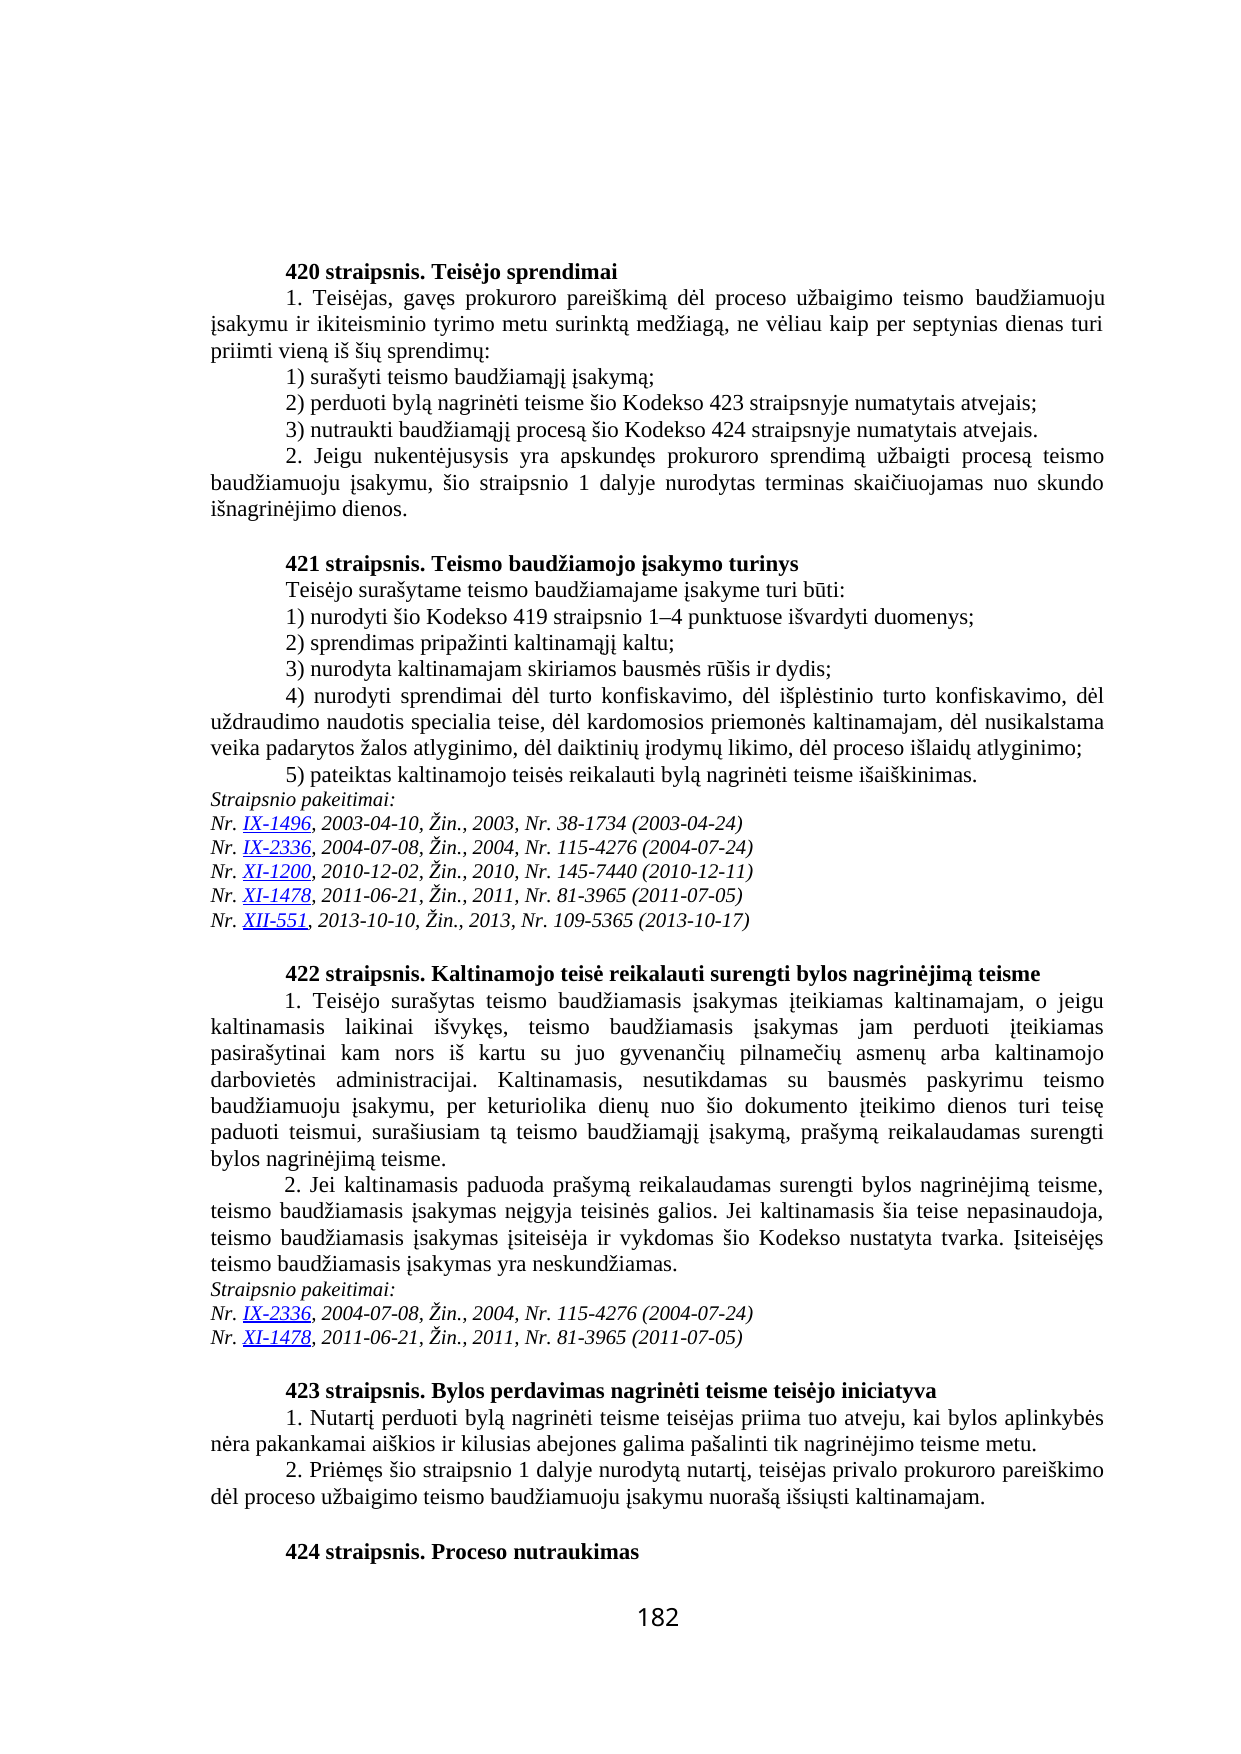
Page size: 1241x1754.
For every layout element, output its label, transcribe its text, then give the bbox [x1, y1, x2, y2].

text Nr. IX-2336, 2004-07-08, Žin., 2004, Nr. 115-4276 (2004-07-24) [210, 835, 1105, 859]
text 5) pateiktas kaltinamojo teisės reikalauti bylą nagrinėti teisme išaiškinimas. [210, 761, 1105, 787]
text 1. Teisėjo surašytas teismo baudžiamasis įsakymas įteikiamas kaltinamajam, o jeigu kaltinamasis laikinai išvykęs, teismo baudžiamasis įsakymas jam perduoti įteikiamas pasirašytinai kam nors iš kartu su juo gyvenančių pilnamečių asmenų arba kaltinamojo darbovietės administracijai. Kaltinamasis, nesutikdamas su bausmės paskyrimu teismo baudžiamuoju įsakymu, per keturiolika dienų nuo šio dokumento įteikimo dienos turi teisę paduoti teismui, surašiusiam tą teismo baudžiamąjį įsakymą, prašymą reikalaudamas surengti bylos nagrinėjimą teisme. [210, 987, 1105, 1171]
text Nr. XI-1478, 2011-06-21, Žin., 2011, Nr. 81-3965 (2011-07-05) [210, 883, 1105, 907]
text 1. Nutartį perduoti bylą nagrinėti teisme teisėjas priima tuo atveju, kai bylos aplinkybės nėra pakankamai aiškios ir kilusias abejones galima pašalinti tik nagrinėjimo teisme metu. [210, 1404, 1105, 1457]
text 4) nurodyti sprendimai dėl turto konfiskavimo, dėl išplėstinio turto konfiskavimo, dėl uždraudimo naudotis specialia teise, dėl kardomosios priemonės kaltinamajam, dėl nusikalstama veika padarytos žalos atlyginimo, dėl daiktinių įrodymų likimo, dėl proceso išlaidų atlyginimo; [210, 682, 1105, 761]
text Nr. XI-1478, 2011-06-21, Žin., 2011, Nr. 81-3965 (2011-07-05) [210, 1325, 1105, 1349]
text 1. Teisėjas, gavęs prokuroro pareiškimą dėl proceso užbaigimo teismo baudžiamuoju įsakymu ir ikiteisminio tyrimo metu surinktą medžiagą, ne vėliau kaip per septynias dienas turi priimti vieną iš šių sprendimų: [210, 284, 1105, 363]
text Nr. IX-1496, 2003-04-10, Žin., 2003, Nr. 38-1734 (2003-04-24) [210, 811, 1105, 835]
text Straipsnio pakeitimai: [210, 787, 1105, 811]
text 1) surašyti teismo baudžiamąjį įsakymą; [210, 363, 1105, 389]
text 2. Jei kaltinamasis paduoda prašymą reikalaudamas surengti bylos nagrinėjimą teisme, teismo baudžiamasis įsakymas neįgyja teisinės galios. Jei kaltinamasis šia teise nepasinaudoja, teismo baudžiamasis įsakymas įsiteisėja ir vykdomas šio Kodekso nustatyta tvarka. Įsiteisėjęs teismo baudžiamasis įsakymas yra neskundžiamas. [210, 1171, 1105, 1277]
text 424 straipsnis. Proceso nutraukimas [285, 1538, 1105, 1564]
text 2. Jeigu nukentėjusysis yra apskundęs prokuroro sprendimą užbaigti procesą teismo baudžiamuoju įsakymu, šio straipsnio 1 dalyje nurodytas terminas skaičiuojamas nuo skundo išnagrinėjimo dienos. [210, 442, 1105, 521]
text 422 straipsnis. Kaltinamojo teisė reikalauti surengti bylos nagrinėjimą teisme [285, 960, 1105, 987]
text Straipsnio pakeitimai: [210, 1277, 1105, 1301]
text Nr. XI-1200, 2010-12-02, Žin., 2010, Nr. 145-7440 (2010-12-11) [210, 859, 1105, 883]
text 420 straipsnis. Teisėjo sprendimai [210, 258, 1105, 284]
text Nr. IX-2336, 2004-07-08, Žin., 2004, Nr. 115-4276 (2004-07-24) [210, 1301, 1105, 1325]
text 2. Priėmęs šio straipsnio 1 dalyje nurodytą nutartį, teisėjas privalo prokuroro pareiškimo dėl proceso užbaigimo teismo baudžiamuoju įsakymu nuorašą išsiųsti kaltinamajam. [210, 1457, 1105, 1509]
text 3) nutraukti baudžiamąjį procesą šio Kodekso 424 straipsnyje numatytais atvejais. [210, 416, 1105, 442]
text 2) perduoti bylą nagrinėti teisme šio Kodekso 423 straipsnyje numatytais atvejais; [210, 389, 1105, 416]
text Nr. XII-551, 2013-10-10, Žin., 2013, Nr. 109-5365 (2013-10-17) [210, 907, 1105, 932]
text 421 straipsnis. Teismo baudžiamojo įsakymo turinys [210, 550, 1105, 576]
text 3) nurodyta kaltinamajam skiriamos bausmės rūšis ir dydis; [210, 655, 1105, 682]
text 1) nurodyti šio Kodekso 419 straipsnio 1–4 punktuose išvardyti duomenys; [210, 603, 1105, 629]
text 2) sprendimas pripažinti kaltinamąjį kaltu; [210, 629, 1105, 655]
text Teisėjo surašytame teismo baudžiamajame įsakyme turi būti: [210, 576, 1105, 603]
text 423 straipsnis. Bylos perdavimas nagrinėti teisme teisėjo iniciatyva [210, 1377, 1105, 1404]
